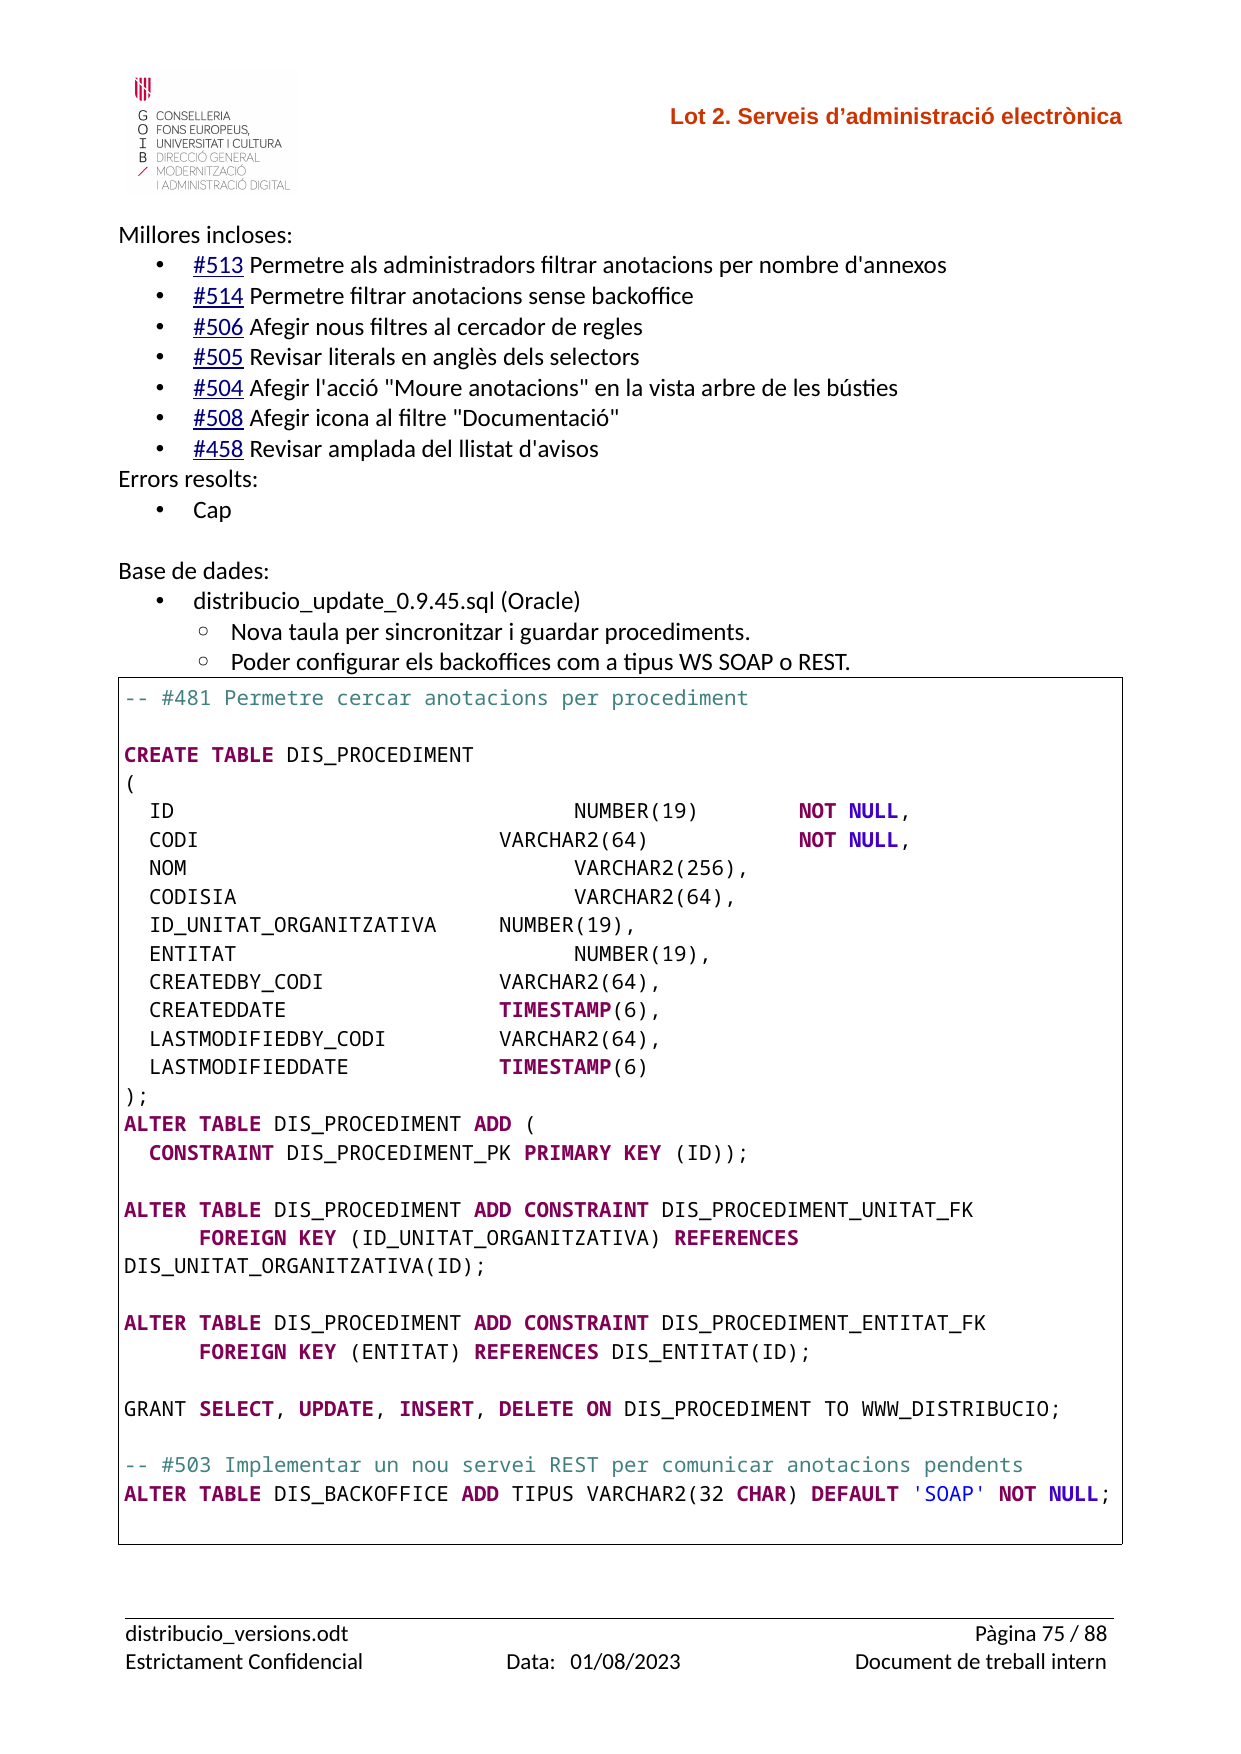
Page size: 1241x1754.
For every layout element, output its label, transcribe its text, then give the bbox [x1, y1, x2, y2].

list #513 Permetre als administradors filtrar anotacions per nombre d'annexos [156, 250, 1122, 280]
list Poder configurar els backoffices com a tipus WS SOAP o REST. [193, 646, 1122, 677]
list #506 Afegir nous filtres al cercador de regles [156, 311, 1122, 341]
list #504 Afegir l'acció "Moure anotacions" en la vista arbre de les bústies [156, 372, 1122, 402]
list distribucio_update_0.9.45.sql (Oracle) [156, 585, 1122, 616]
picture [126, 70, 299, 197]
list #458 Revisar amplada del llistat d'avisos [156, 433, 1122, 463]
list #505 Revisar literals en anglès dels selectors [156, 341, 1122, 372]
table_header -- #481 Permetre cercar anotacions per procediment CREATE TABLE DIS_PROCEDIMENT ( ID NUMBER(19) NOT NULL, CODI VARCHAR2(64) NOT NULL, NOM VARCHAR2(256), CODISIA VARCHAR2(64), ID_UNITAT_ORGANITZATIVA NUMBER(19), ENTITAT NUMBER(19), CREATEDBY_CODI VARCHAR2(64), CREATEDDATE TIMESTAMP(6), LASTMODIFIEDBY_CODI VARCHAR2(64), LASTMODIFIEDDATE TIMESTAMP(6) ); ALTER TABLE DIS_PROCEDIMENT ADD ( CONSTRAINT DIS_PROCEDIMENT_PK PRIMARY KEY (ID)); ALTER TABLE DIS_PROCEDIMENT ADD CONSTRAINT DIS_PROCEDIMENT_UNITAT_FK FOREIGN KEY (ID_UNITAT_ORGANITZATIVA) REFERENCES DIS_UNITAT_ORGANITZATIVA(ID); ALTER TABLE DIS_PROCEDIMENT ADD CONSTRAINT DIS_PROCEDIMENT_ENTITAT_FK FOREIGN KEY (ENTITAT) REFERENCES DIS_ENTITAT(ID); GRANT SELECT, UPDATE, INSERT, DELETE ON DIS_PROCEDIMENT TO WWW_DISTRIBUCIO; -- #503 Implementar un nou servei REST per comunicar anotacions pendents ALTER TABLE DIS_BACKOFFICE ADD TIPUS VARCHAR2(32 CHAR) DEFAULT 'SOAP' NOT NULL; [119, 678, 1122, 1544]
list #514 Permetre filtrar anotacions sense backoffice [156, 280, 1122, 311]
text Base de dades: [118, 555, 1122, 585]
list Nova taula per sincronitzar i guardar procediments. [193, 616, 1122, 646]
list #508 Afegir icona al filtre "Documentació" [156, 402, 1122, 433]
text Millores incloses: [118, 219, 1122, 250]
list Cap [156, 494, 1122, 524]
text Errors resolts: [118, 463, 1122, 494]
